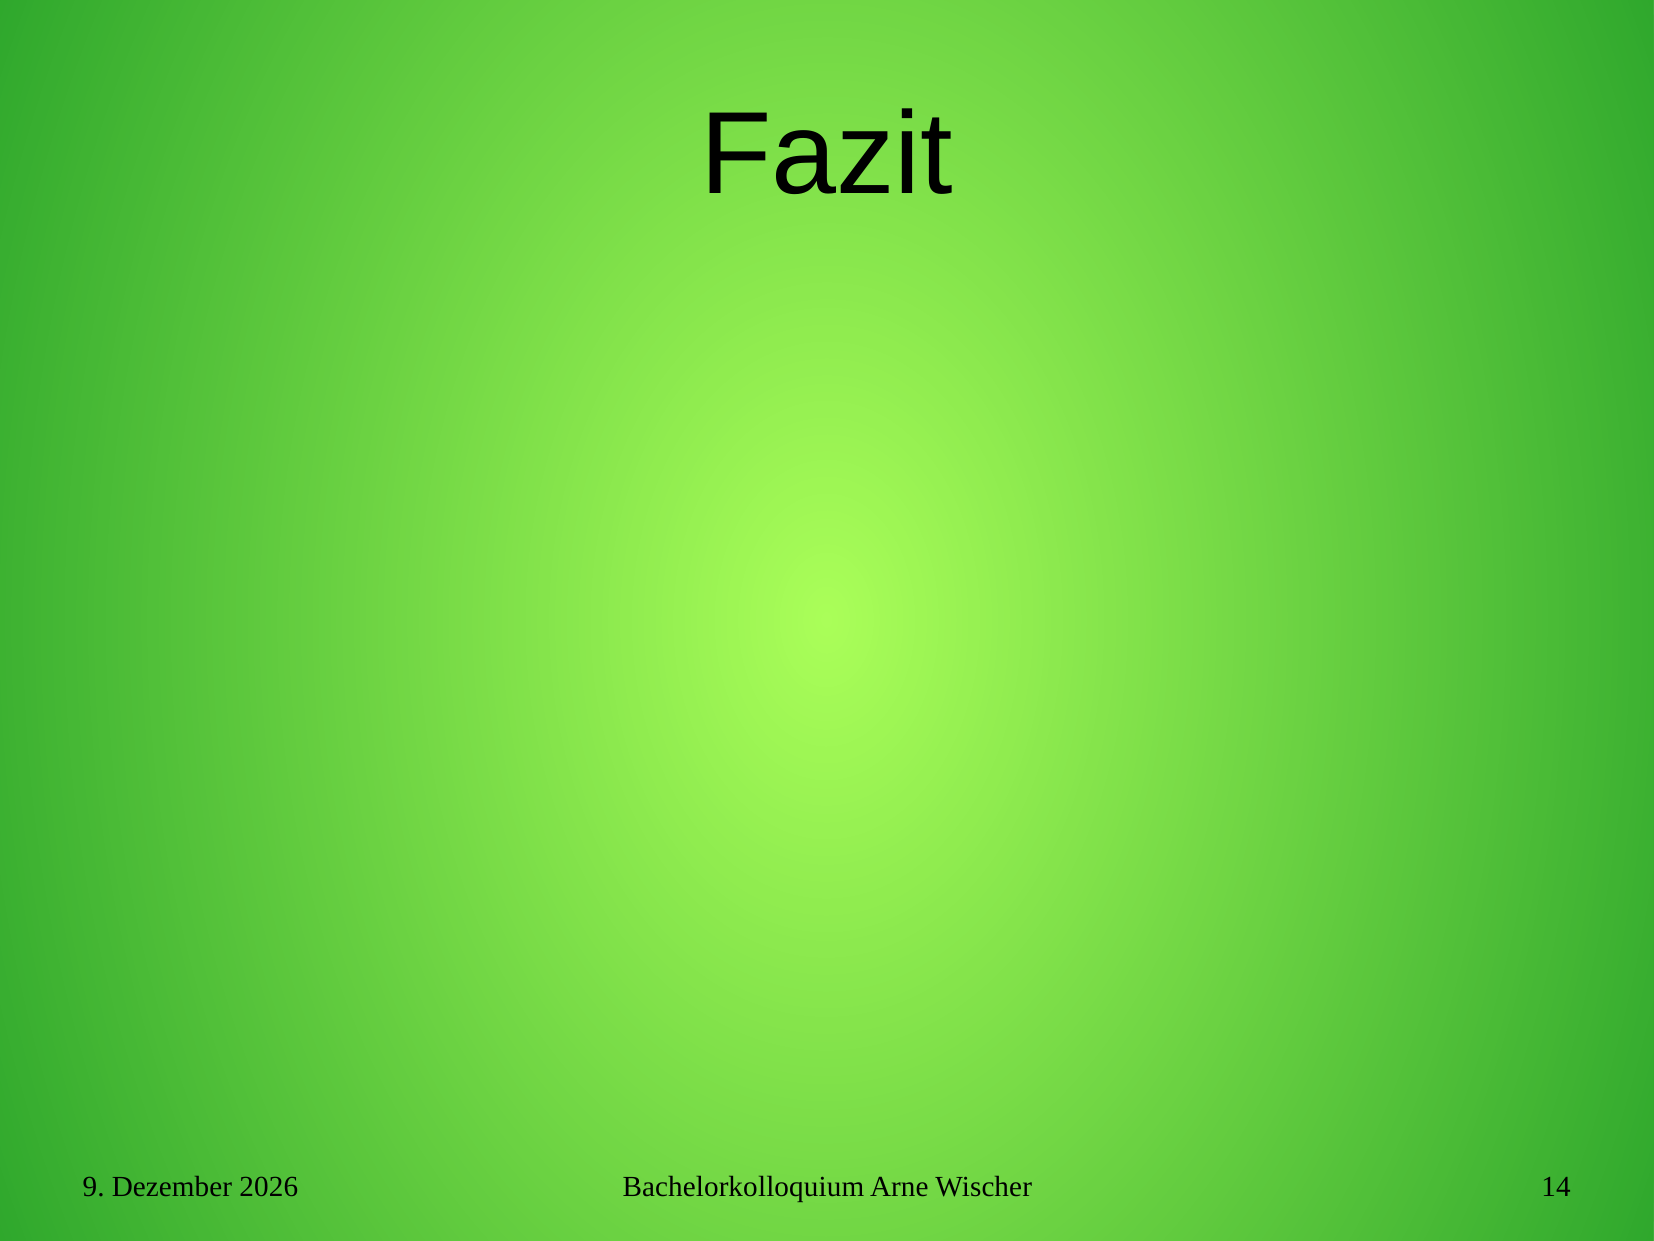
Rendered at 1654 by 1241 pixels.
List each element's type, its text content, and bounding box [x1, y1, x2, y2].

title Fazit [82, 49, 1571, 257]
